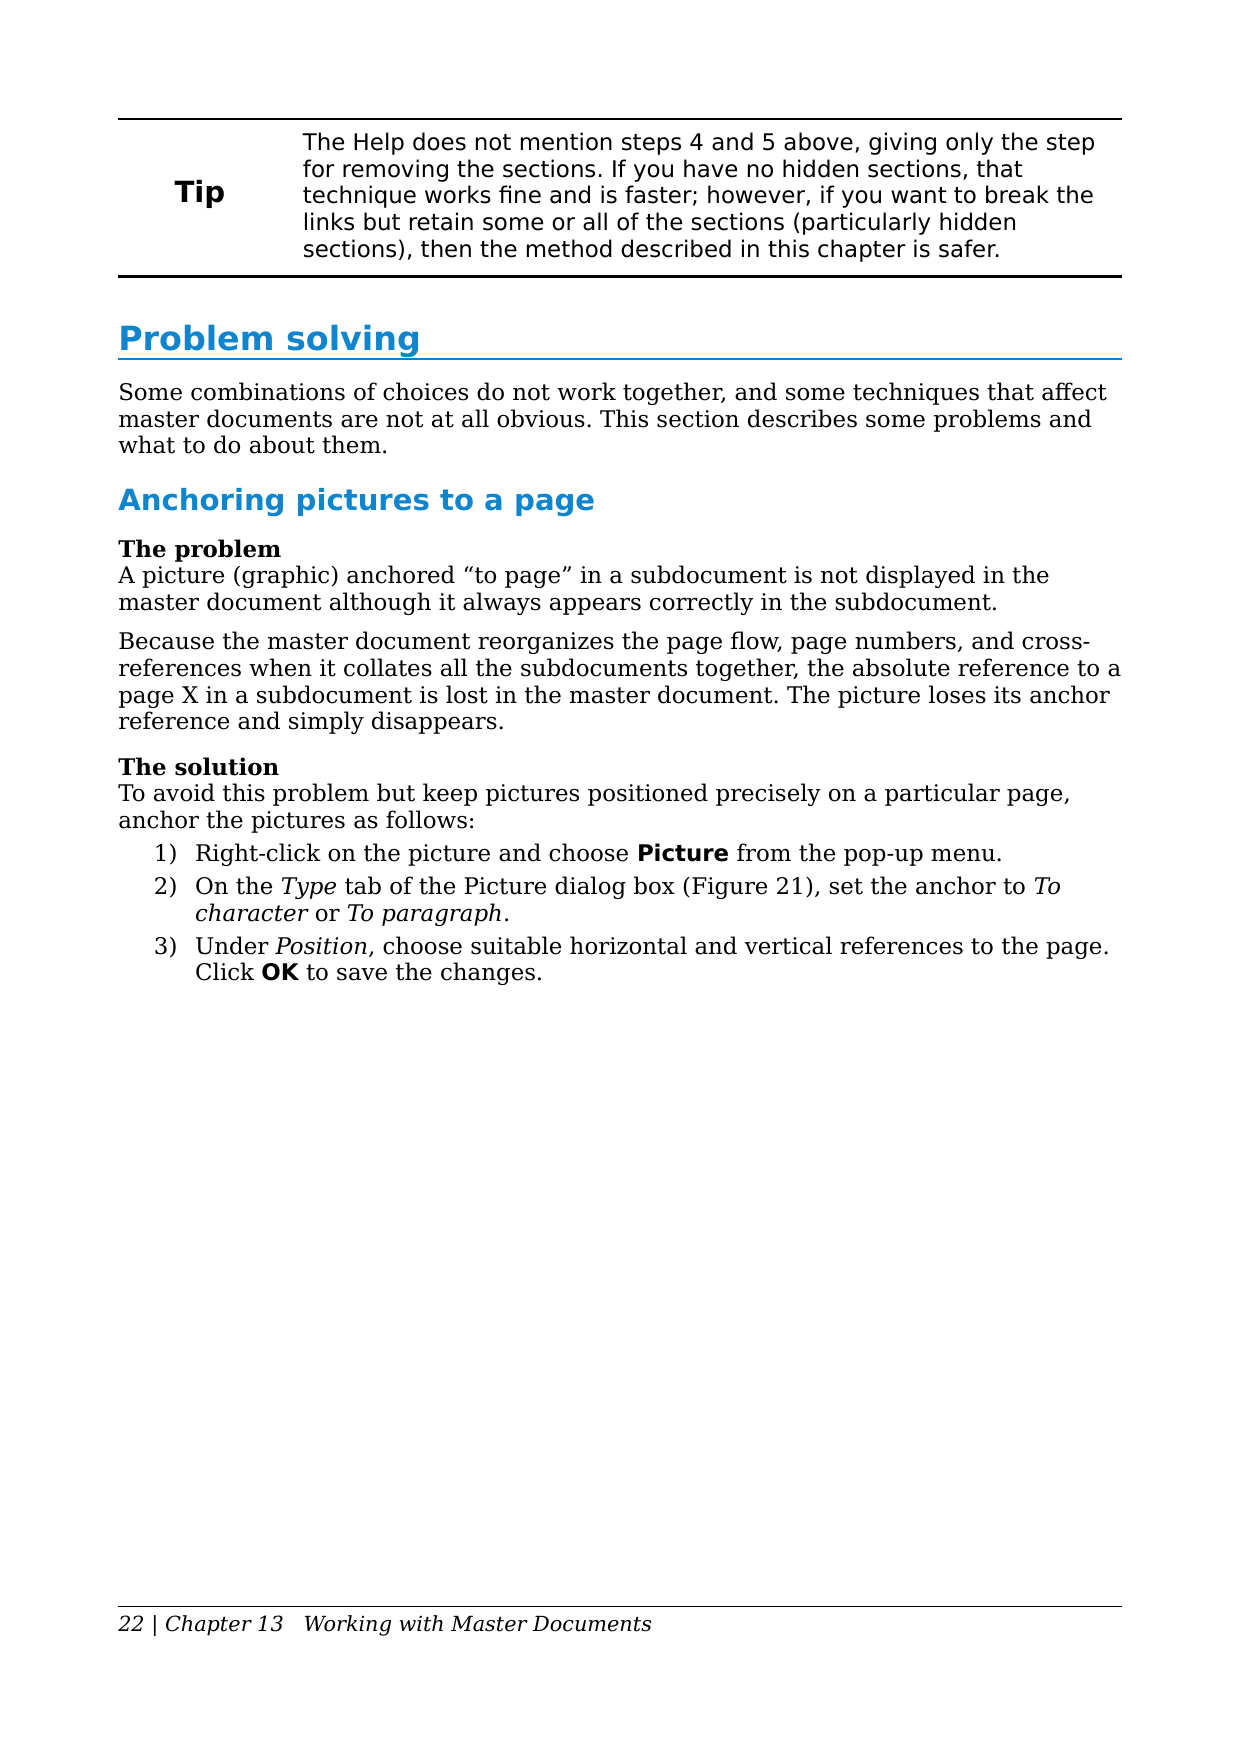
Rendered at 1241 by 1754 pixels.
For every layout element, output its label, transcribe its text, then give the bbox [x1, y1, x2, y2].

text Because the master document reorganizes the page flow, page numbers, and cross-references when it collates all the subdocuments together, the absolute reference to a page X in a subdocument is lost in the master document. The picture loses its anchor reference and simply disappears. [118, 628, 1122, 735]
list On the Type tab of the Picture dialog box (Figure 21), set the anchor to To character or To paragraph. [177, 873, 1122, 927]
table_header Tip [118, 120, 281, 275]
text A picture (graphic) anchored “to page” in a subdocument is not displayed in the master document although it always appears correctly in the subdocument. [118, 563, 1122, 616]
list To avoid this problem but keep pictures positioned precisely on a particular page, anchor the pictures as follows: [118, 781, 1122, 834]
list Right-click on the picture and choose Picture from the pop-up menu. [177, 840, 1122, 867]
text The solution [118, 754, 1122, 781]
text Some combinations of choices do not work together, and some techniques that affect master documents are not at all obvious. This section describes some problems and what to do about them. [118, 379, 1122, 459]
subtitle Anchoring pictures to a page [118, 483, 1122, 517]
table_header The Help does not mention steps 4 and 5 above, giving only the step for removing the sections. If you have no hidden sections, that technique works fine and is faster; however, if you want to break the links but retain some or all of the sections (particularly hidden sections), then the method described in this chapter is safer. [281, 120, 1122, 275]
subtitle Problem solving [118, 319, 1122, 358]
text The problem [118, 536, 1122, 563]
list Under Position, choose suitable horizontal and vertical references to the page. Click OK to save the changes. [177, 933, 1122, 986]
